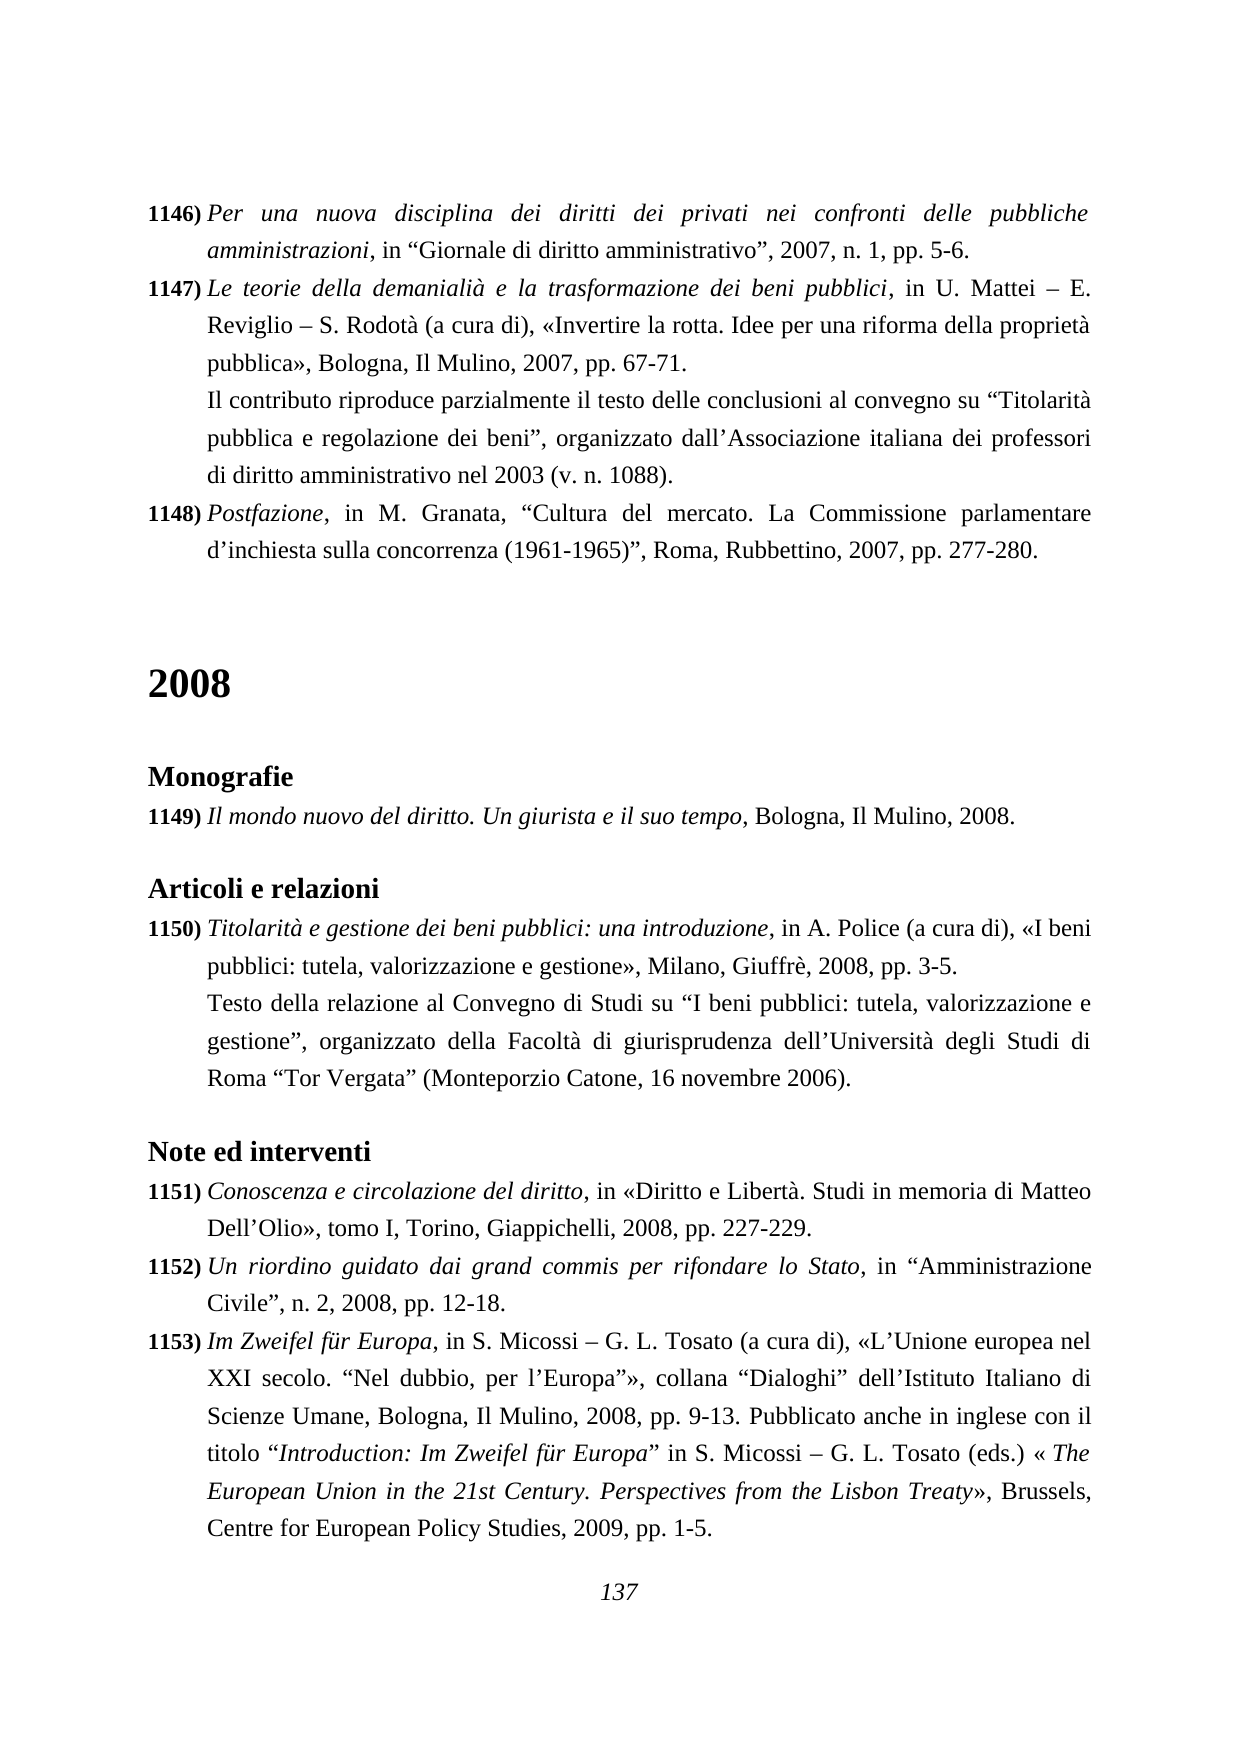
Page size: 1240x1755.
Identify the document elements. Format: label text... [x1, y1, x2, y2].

text Articoli e relazioni [148, 867, 1092, 905]
list Un riordino guidato dai grand commis per rifondare lo Stato, in “Amministrazione Civile”, n. 2, 2008, pp. 12-18. [148, 1242, 1092, 1317]
list Titolarità e gestione dei beni pubblici: una introduzione, in A. Police (a cura di), «I beni pubblici: tutela, valorizzazione e gestione», Milano, Giuffrè, 2008, pp. 3-5. [148, 905, 1092, 980]
list Conoscenza e circolazione del diritto, in «Diritto e Libertà. Studi in memoria di Matteo Dell’Olio», tomo I, Torino, Giappichelli, 2008, pp. 227-229. [148, 1167, 1092, 1242]
text Note ed interventi [148, 1130, 1092, 1167]
text Il contributo riproduce parzialmente il testo delle conclusioni al convegno su “Titolarità pubblica e regolazione dei beni”, organizzato dall’Associazione italiana dei professori di diritto amministrativo nel 2003 (v. n. 1088). [207, 376, 1092, 489]
list Im Zweifel für Europa, in S. Micossi – G. L. Tosato (a cura di), «L’Unione europea nel XXI secolo. “Nel dubbio, per l’Europa”», collana “Dialoghi” dell’Istituto Italiano di Scienze Umane, Bologna, Il Mulino, 2008, pp. 9-13. Pubblicato anche in inglese con il titolo “Introduction: Im Zweifel für Europa” in S. Micossi – G. L. Tosato (eds.) « The European Union in the 21st Century. Perspectives from the Lisbon Treaty», Brussels, Centre for European Policy Studies, 2009, pp. 1-5. [148, 1317, 1092, 1542]
list Per una nuova disciplina dei diritti dei privati nei confronti delle pubbliche amministrazioni, in “Giornale di diritto amministrativo”, 2007, n. 1, pp. 5-6. [148, 189, 1092, 264]
list Il mondo nuovo del diritto. Un giurista e il suo tempo, Bologna, Il Mulino, 2008. [148, 792, 1092, 830]
text Monografie [148, 755, 1092, 792]
list Le teorie della demanialià e la trasformazione dei beni pubblici, in U. Mattei – E. Reviglio – S. Rodotà (a cura di), «Invertire la rotta. Idee per una riforma della proprietà pubblica», Bologna, Il Mulino, 2007, pp. 67-71. [148, 264, 1092, 376]
text 2008 [148, 659, 1092, 707]
list Postfazione, in M. Granata, “Cultura del mercato. La Commissione parlamentare d’inchiesta sulla concorrenza (1961-1965)”, Roma, Rubbettino, 2007, pp. 277-280. [148, 489, 1092, 564]
text Testo della relazione al Convegno di Studi su “I beni pubblici: tutela, valorizzazione e gestione”, organizzato della Facoltà di giurisprudenza dell’Università degli Studi di Roma “Tor Vergata” (Monteporzio Catone, 16 novembre 2006). [207, 980, 1092, 1092]
